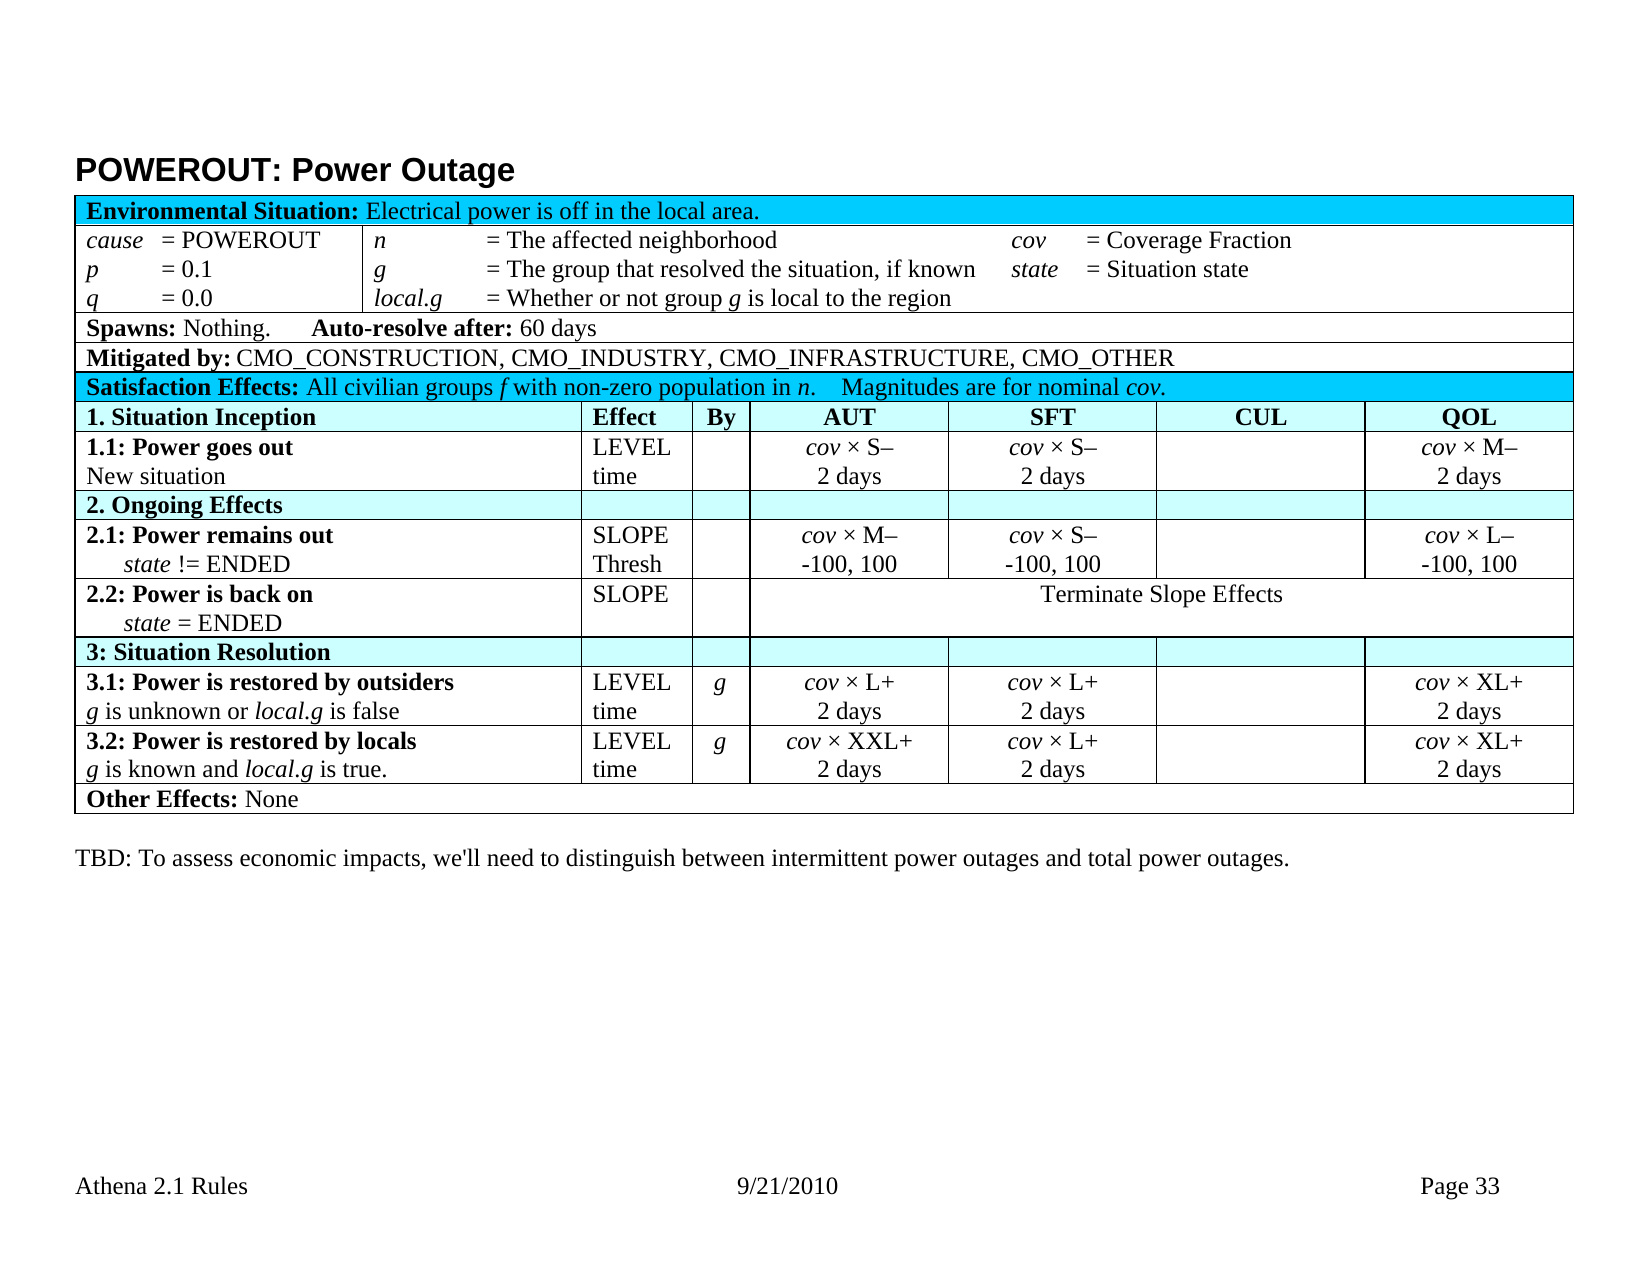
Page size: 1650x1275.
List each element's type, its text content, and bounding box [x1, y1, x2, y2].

table_cell [693, 638, 749, 666]
table_cell n = The affected neighborhood cov = Coverage Fraction g = The group that resolved the situation, if known state = Situation state local.g = Whether or not group g is local to the region [363, 226, 1573, 312]
table_cell [582, 638, 692, 666]
table_cell [1157, 638, 1364, 666]
table_cell [1366, 638, 1573, 666]
table_cell QOL [1366, 402, 1573, 431]
table_cell SFT [949, 402, 1156, 431]
table_cell LEVEL time [582, 667, 692, 725]
table_cell [1157, 667, 1364, 725]
table_cell cov × S– 2 days [751, 432, 948, 489]
table_cell cov × L+ 2 days [949, 667, 1156, 725]
table_cell AUT [751, 402, 948, 431]
table_cell By [693, 402, 749, 431]
table_cell [693, 432, 749, 489]
table_cell g [693, 726, 749, 783]
table_cell [1157, 491, 1364, 519]
table_cell cov × L+ 2 days [751, 667, 948, 725]
table_cell 2.1: Power remains out state != ENDED [76, 520, 581, 578]
table_cell Terminate Slope Effects [751, 579, 1573, 636]
table_cell cov × XL+ 2 days [1366, 726, 1573, 783]
table_cell Effect [582, 402, 692, 431]
table_cell CUL [1157, 402, 1364, 431]
table_cell [949, 491, 1156, 519]
table_cell [751, 491, 948, 519]
table_cell LEVEL time [582, 432, 692, 489]
table_cell [1157, 432, 1364, 489]
text TBD: To assess economic impacts, we'll need to distinguish between intermittent power outages and total power outages. [75, 843, 1575, 872]
text POWEROUT: Power Outage [75, 150, 1575, 188]
table_cell [1157, 726, 1364, 783]
table_cell [1157, 520, 1364, 578]
table_cell Satisfaction Effects: All civilian groups f with non-zero population in n. Magnitudes are for nominal cov. [76, 373, 1573, 401]
table_cell [582, 491, 692, 519]
table_cell 3: Situation Resolution [76, 638, 581, 666]
table_cell 1. Situation Inception [76, 402, 581, 431]
table_cell cov × XXL+ 2 days [751, 726, 948, 783]
table_cell g [693, 667, 749, 725]
table_cell [693, 579, 749, 636]
table_cell cov × S– 2 days [949, 432, 1156, 489]
table_cell cov × S– -100, 100 [949, 520, 1156, 578]
table_cell cov × L+ 2 days [949, 726, 1156, 783]
table_cell 1.1: Power goes out New situation [76, 432, 581, 489]
table_cell Mitigated by: CMO_CONSTRUCTION, CMO_INDUSTRY, CMO_INFRASTRUCTURE, CMO_OTHER [76, 343, 1573, 371]
table_cell [1366, 491, 1573, 519]
table_cell cause = POWEROUT p = 0.1 q = 0.0 [76, 226, 362, 312]
table_cell Spawns: Nothing. Auto-resolve after: 60 days [76, 313, 1573, 342]
table_cell 3.1: Power is restored by outsiders g is unknown or local.g is false [76, 667, 581, 725]
table_cell Other Effects: None [76, 784, 1573, 813]
table_cell [949, 638, 1156, 666]
table_cell 3.2: Power is restored by locals g is known and local.g is true. [76, 726, 581, 783]
table_cell LEVEL time [582, 726, 692, 783]
table_header Environmental Situation: Electrical power is off in the local area. [76, 196, 1573, 224]
table_cell cov × XL+ 2 days [1366, 667, 1573, 725]
table_cell 2. Ongoing Effects [76, 491, 581, 519]
table_cell [751, 638, 948, 666]
table_cell cov × M– 2 days [1366, 432, 1573, 489]
table_cell SLOPE [582, 579, 692, 636]
table_cell 2.2: Power is back on state = ENDED [76, 579, 581, 636]
table_cell [693, 520, 749, 578]
table_cell [693, 491, 749, 519]
table_cell SLOPE Thresh [582, 520, 692, 578]
table_cell cov × M– -100, 100 [751, 520, 948, 578]
table_cell cov × L– -100, 100 [1366, 520, 1573, 578]
